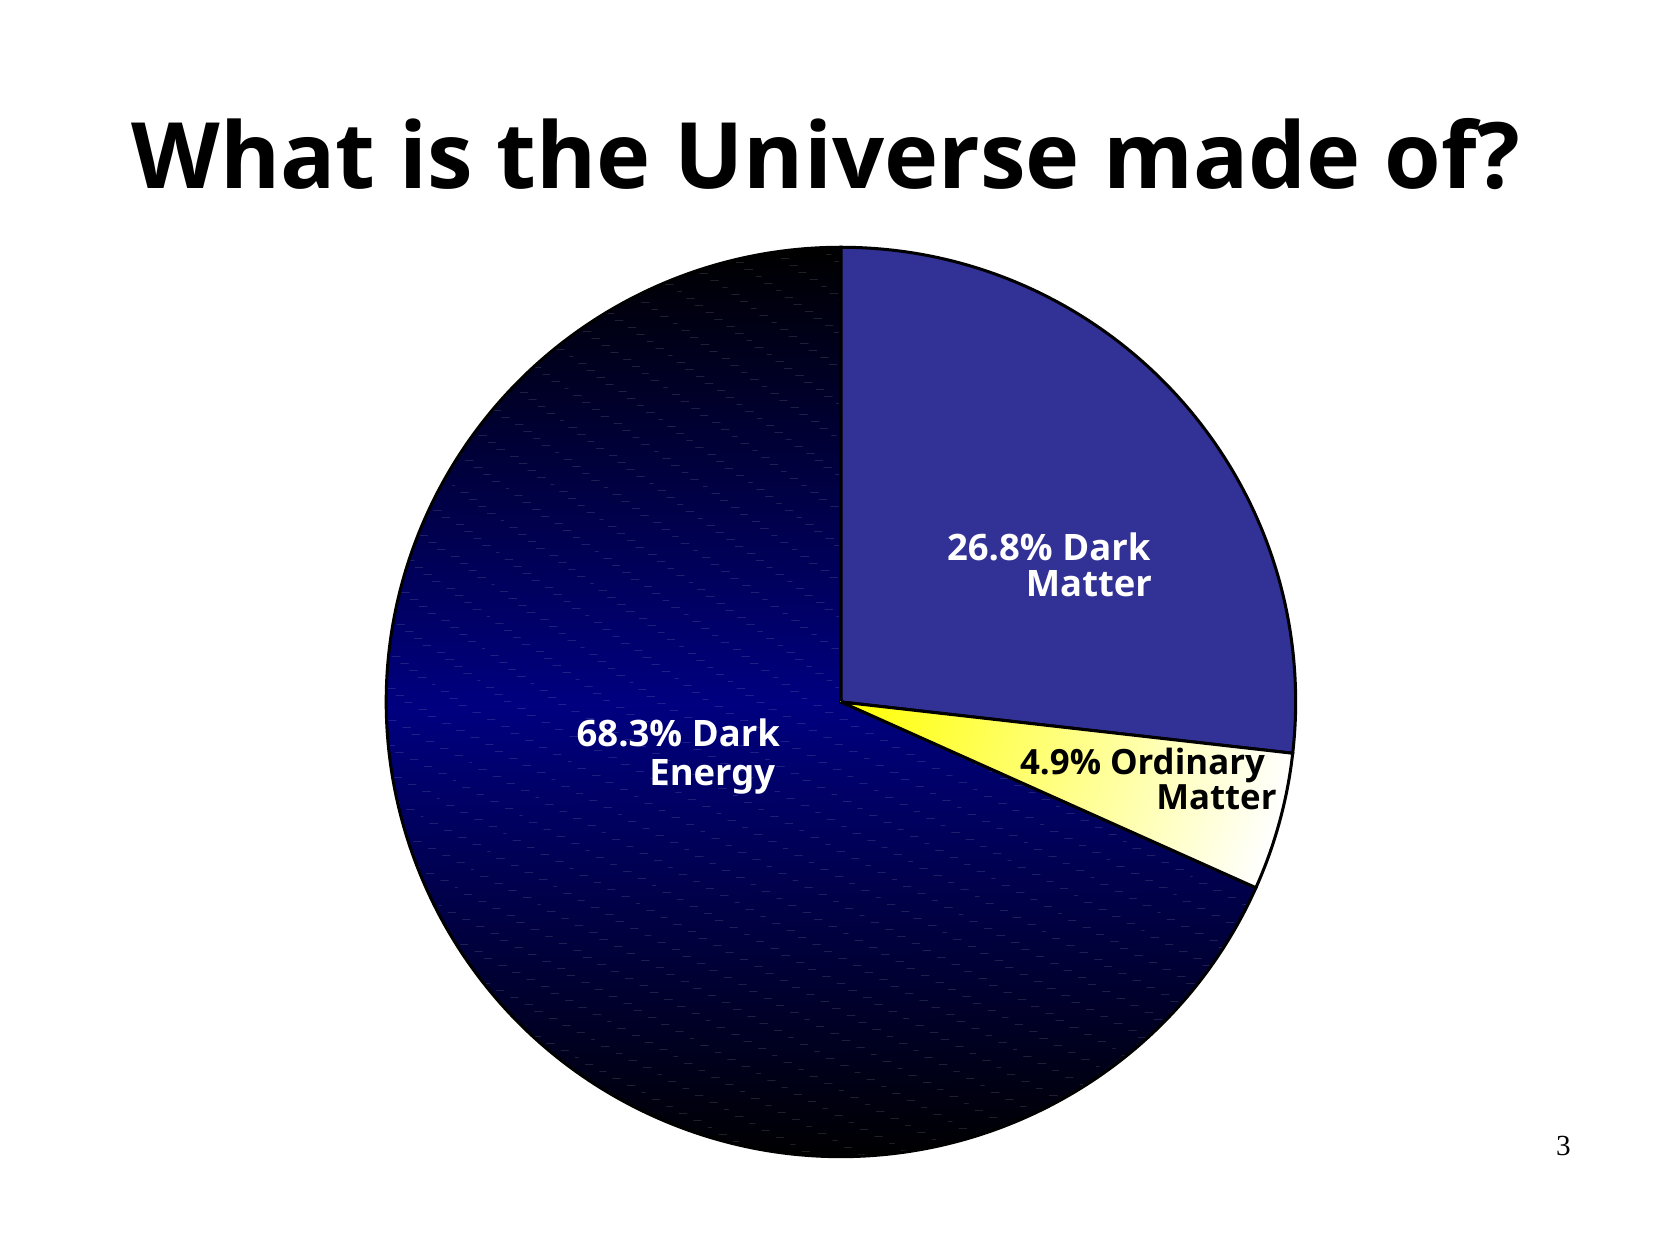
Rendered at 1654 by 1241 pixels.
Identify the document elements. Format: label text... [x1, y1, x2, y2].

picture [324, 185, 1358, 1219]
title What is the Universe made of? [82, 49, 1571, 257]
